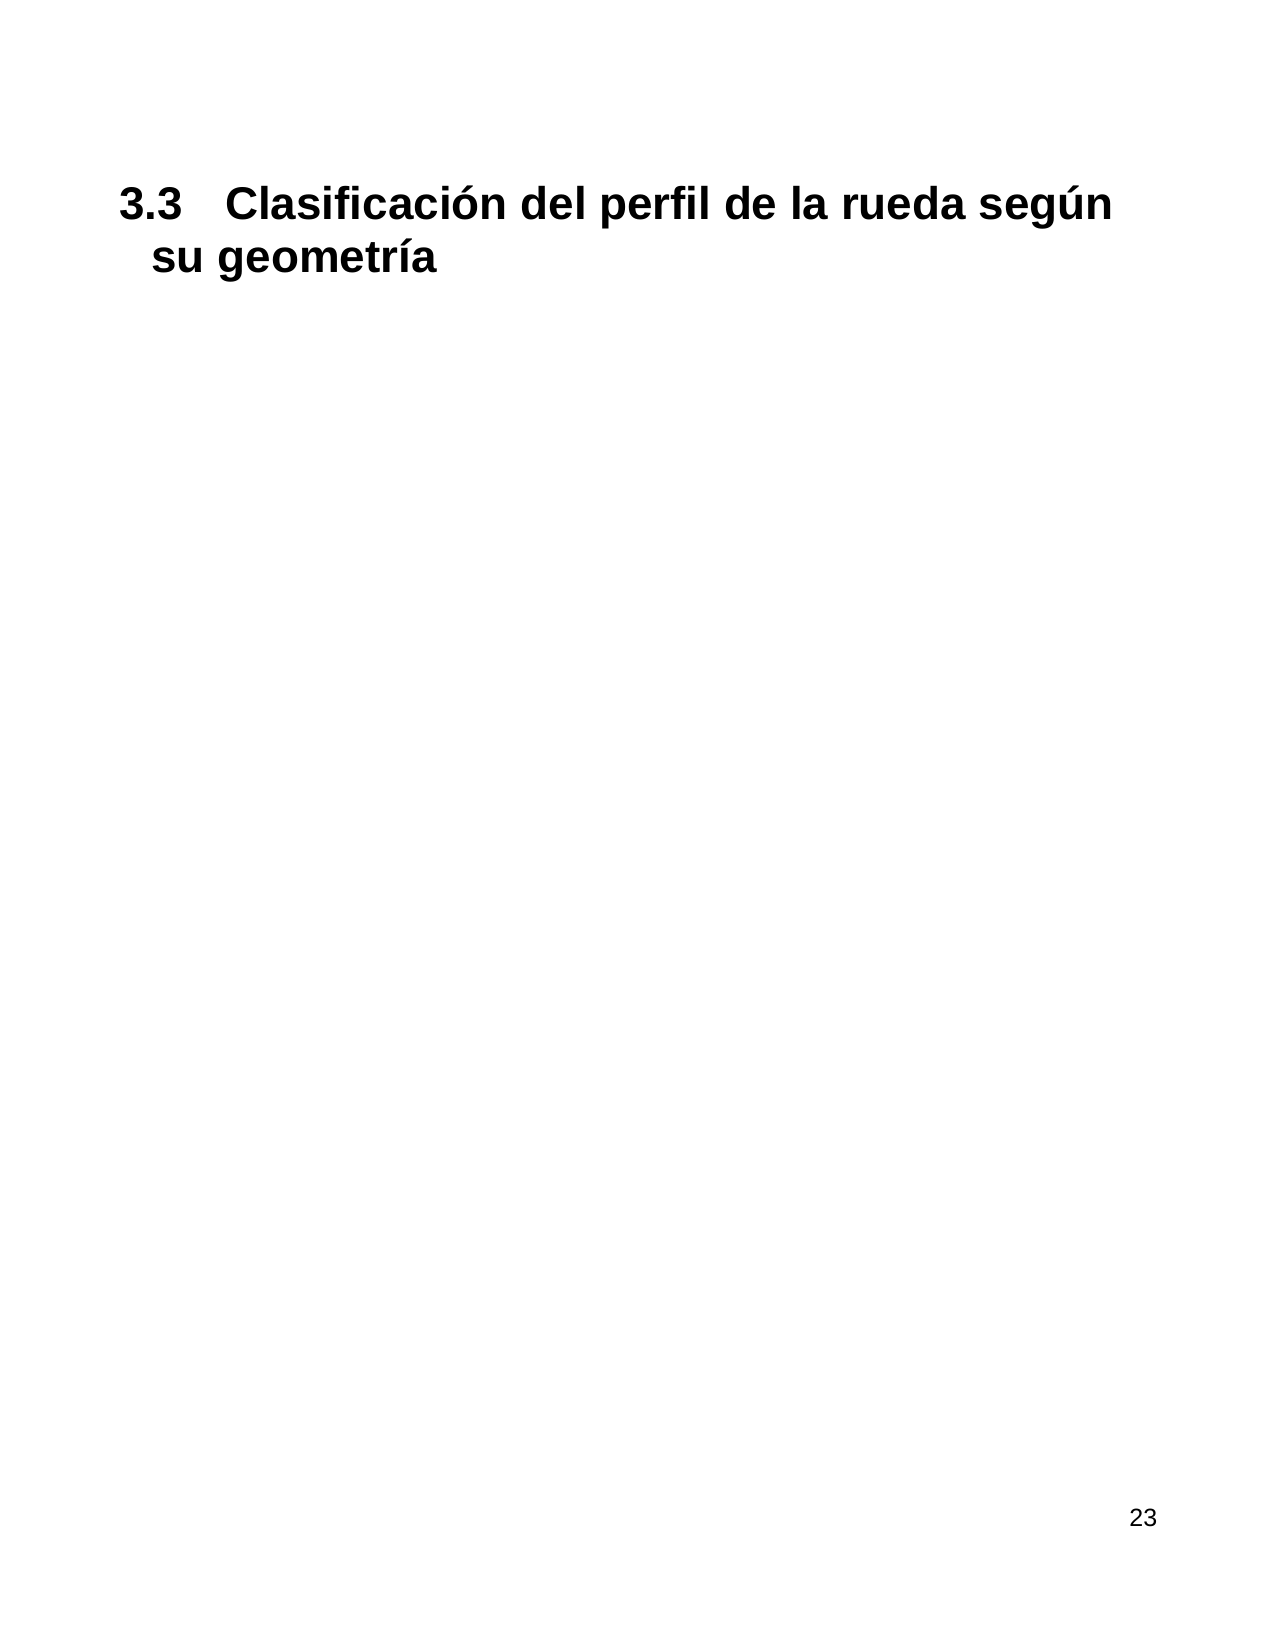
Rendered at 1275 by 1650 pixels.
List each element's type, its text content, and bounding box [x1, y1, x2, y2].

subtitle Clasificación del perfil de la rueda según su geometría [106, 176, 1157, 282]
